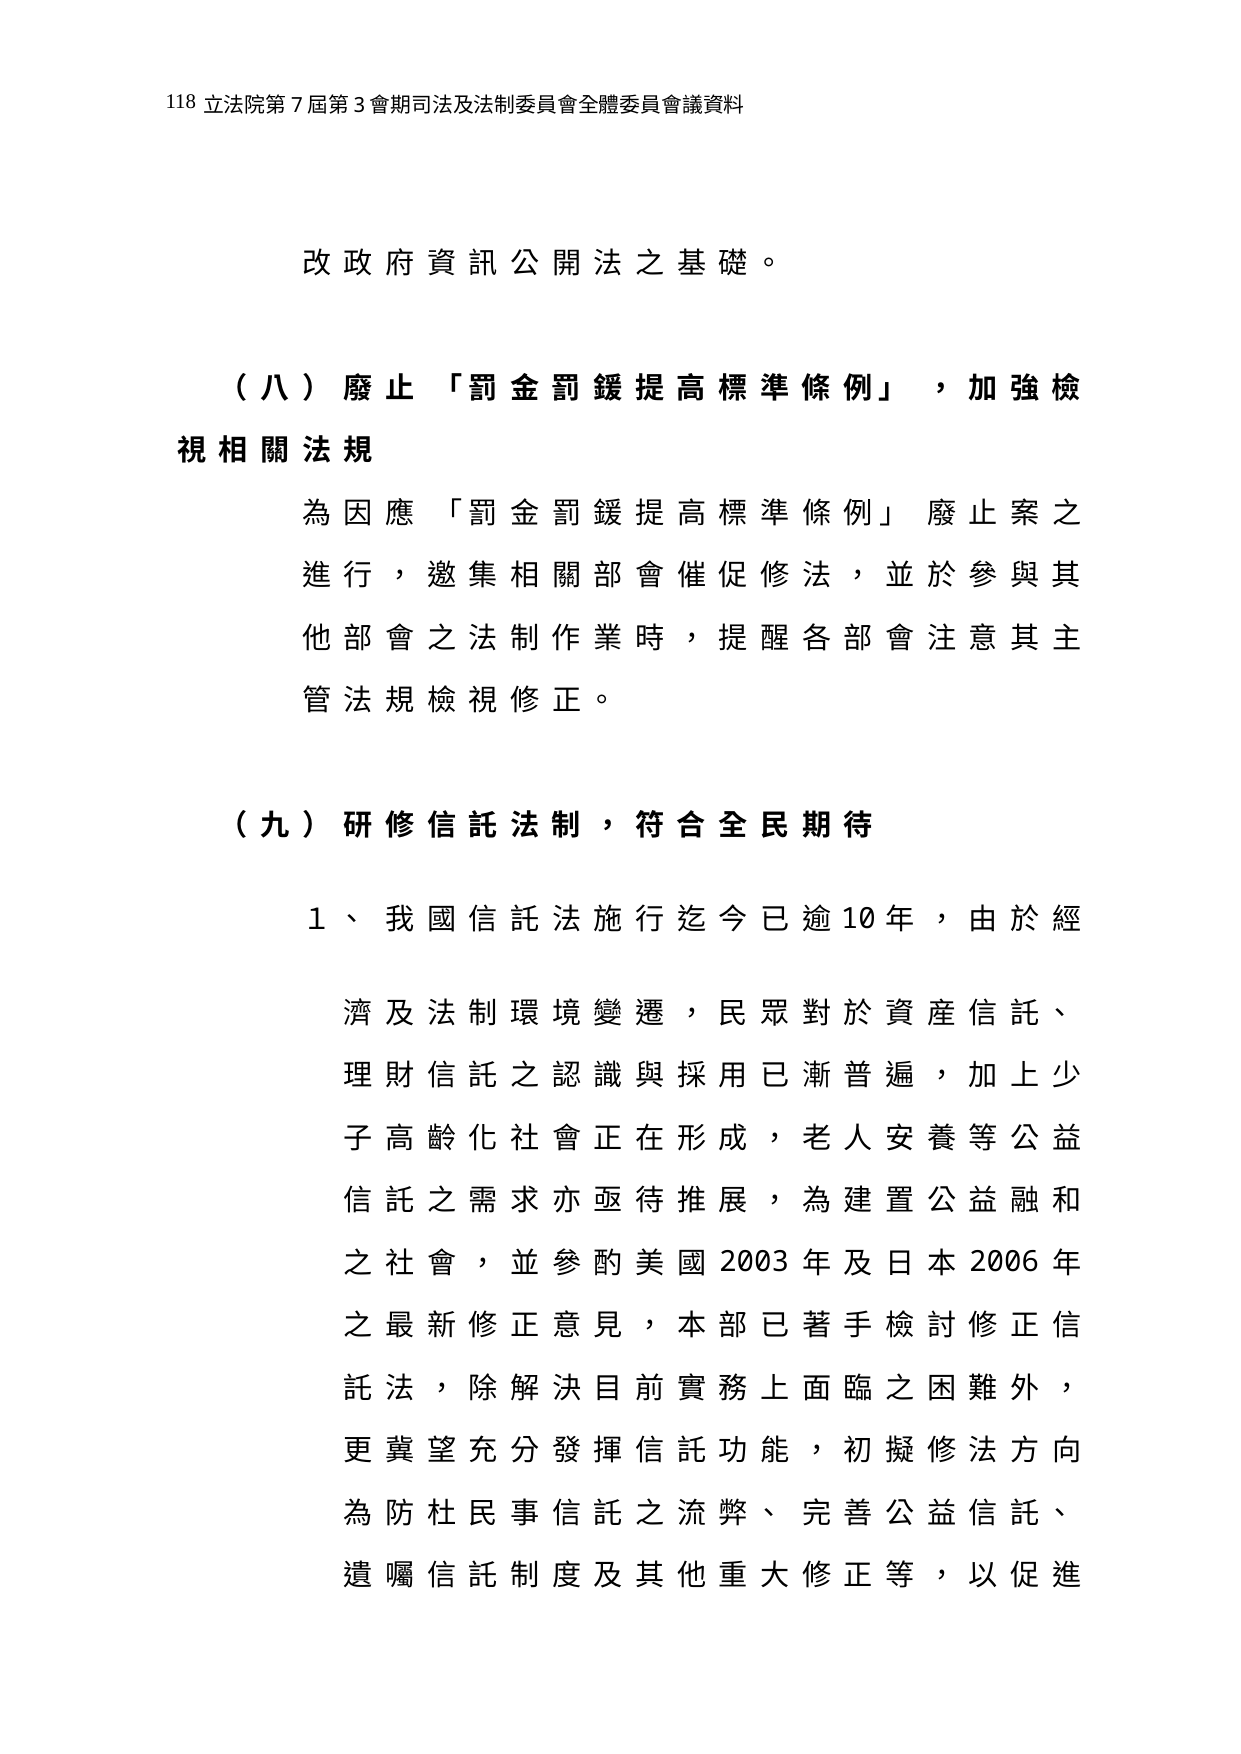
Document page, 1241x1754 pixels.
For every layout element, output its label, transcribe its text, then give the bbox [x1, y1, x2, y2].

text 為因應「罰金罰鍰提高標準條例」廢止案之進行，邀集相關部會催促修法，並於參與其他部會之法制作業時，提醒各部會注意其主管法規檢視修正。 [287, 469, 1087, 719]
text （八）廢止「罰金罰鍰提高標準條例」，加強檢視相關法規 [171, 344, 1087, 469]
text １、我國信託法施行迄今已逾10年，由於經濟及法制環境變遷，民眾對於資産信託、理財信託之認識與採用已漸普遍，加上少子高齡化社會正在形成，老人安養等公益信託之需求亦亟待推展，為建置公益融和之社會，並參酌美國2003年及日本2006年之最新修正意見，本部已著手檢討修正信託法，除解決目前實務上面臨之困難外，更冀望充分發揮信託功能，初擬修法方向為防杜民事信託之流弊、完善公益信託、遺囑信託制度及其他重大修正等，以促進 [258, 844, 1087, 1594]
text （九）研修信託法制，符合全民期待 [171, 781, 1087, 844]
text 改政府資訊公開法之基礎。 [287, 219, 1087, 281]
